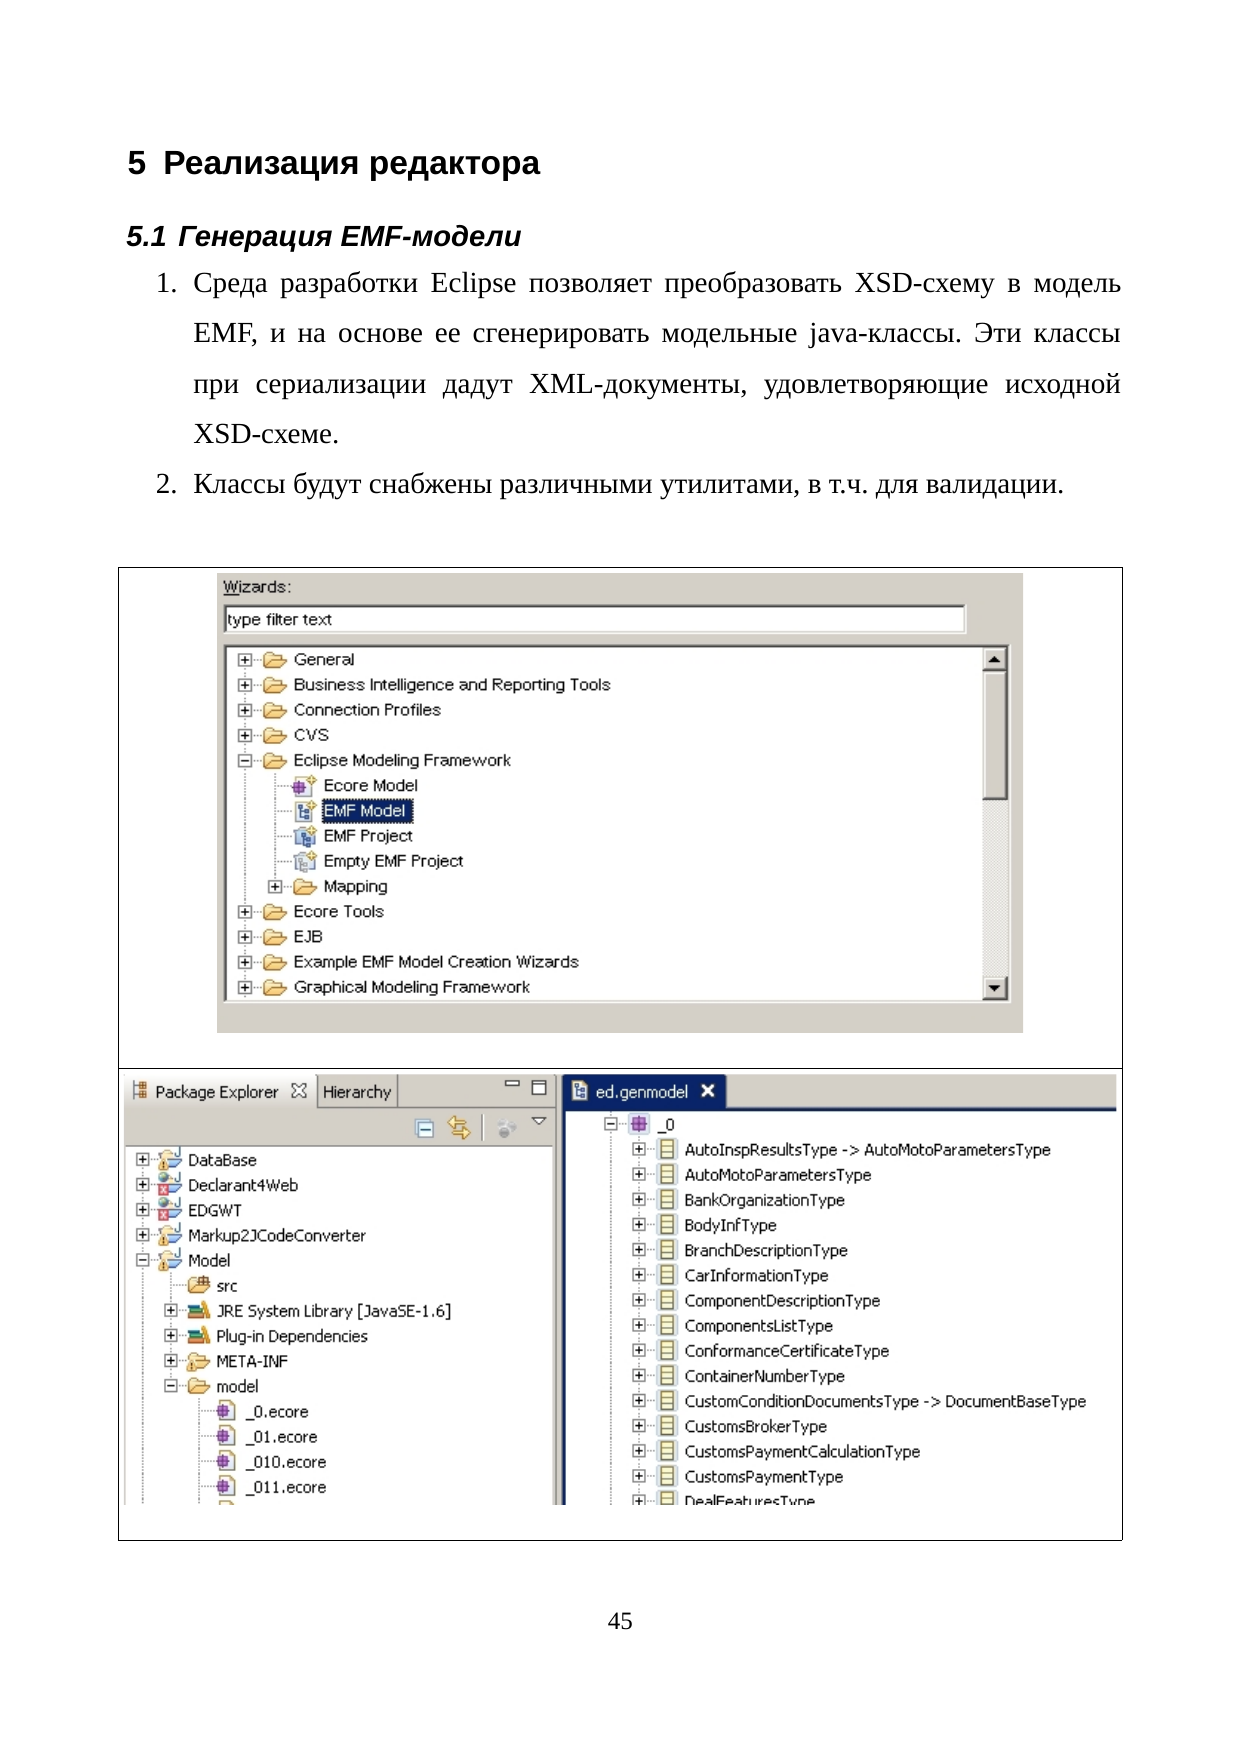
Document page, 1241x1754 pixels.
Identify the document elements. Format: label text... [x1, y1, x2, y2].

subtitle Генерация EMF-модели [118, 219, 1122, 253]
list Классы будут снабжены различными утилитами, в т.ч. для валидации. [156, 467, 1122, 500]
picture [123, 1073, 1117, 1505]
table_header [119, 568, 1122, 1067]
picture [217, 573, 1024, 1033]
table_cell [119, 1069, 1122, 1539]
subtitle Реализация редактора [118, 143, 1122, 182]
list Среда разработки Eclipse позволяет преобразовать XSD-схему в модель EMF, и на основе ее сгенерировать модельные java-классы. Эти классы при сериализации дадут XML-документы, удовлетворяющие исходной XSD-схеме. [156, 265, 1122, 450]
